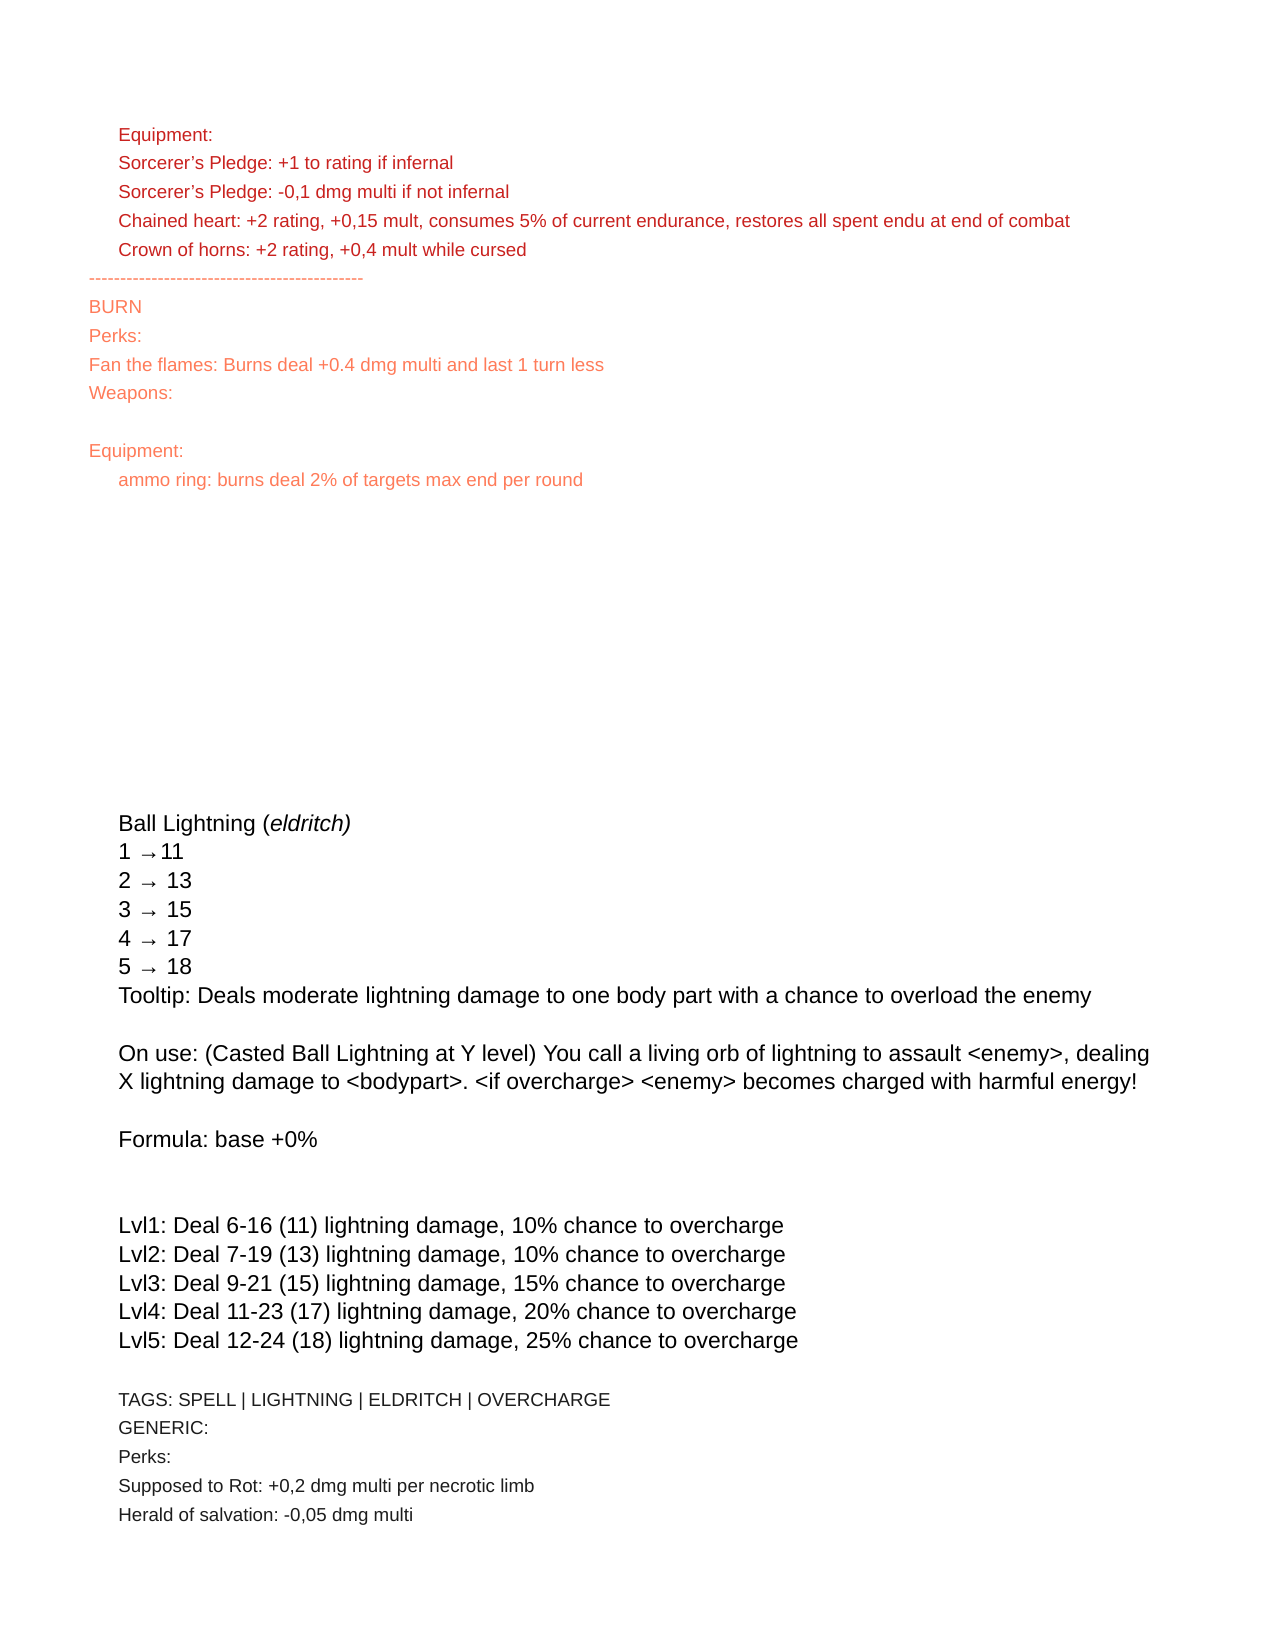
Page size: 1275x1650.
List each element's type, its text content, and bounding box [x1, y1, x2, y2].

text Lvl1: Deal 6-16 (11) lightning damage, 10% chance to overcharge Lvl2: Deal 7-19 (13) lightning damage, 10% chance to overcharge [118, 1211, 1157, 1268]
text Perks: Fan the flames: Burns deal +0.4 dmg multi and last 1 turn less [89, 319, 1157, 377]
text Ball Lightning (eldritch) [118, 808, 1157, 837]
text Lvl3: Deal 9-21 (15) lightning damage, 15% chance to overcharge [118, 1268, 1157, 1297]
text BURN [89, 291, 1157, 319]
text Weapons: [89, 377, 1157, 406]
text Supposed to Rot: +0,2 dmg multi per necrotic limb [118, 1469, 1157, 1498]
text ammo ring: burns deal 2% of targets max end per round [118, 463, 1157, 492]
text Lvl5: Deal 12-24 (18) lightning damage, 25% chance to overcharge [118, 1326, 1157, 1354]
text -------------------------------------------- [89, 262, 1157, 291]
text Lvl4: Deal 11-23 (17) lightning damage, 20% chance to overcharge [118, 1297, 1157, 1326]
text Equipment: [89, 434, 1157, 463]
text 1 →11 2 → 13 3 → 15 4 → 17 5 → 18 Tooltip: Deals moderate lightning damage to one body part with a chance to overload the enemy On use: (Casted Ball Lightning at Y level) You call a living orb of lightning to assault <enemy>, dealing X lightning damage to <bodypart>. <if overcharge> <enemy> becomes charged with harmful energy! Formula: base +0% [118, 837, 1157, 1182]
text Chained heart: +2 rating, +0,15 mult, consumes 5% of current endurance, restores all spent endu at end of combat [118, 204, 1157, 233]
text TAGS: SPELL | LIGHTNING | ELDRITCH | OVERCHARGE GENERIC: Perks: [118, 1383, 1157, 1469]
text Equipment: [118, 118, 1157, 147]
text Sorcerer’s Pledge: -0,1 dmg multi if not infernal [118, 176, 1157, 204]
text Herald of salvation: -0,05 dmg multi [118, 1498, 1157, 1527]
text Sorcerer’s Pledge: +1 to rating if infernal [118, 147, 1157, 176]
text Crown of horns: +2 rating, +0,4 mult while cursed [118, 233, 1157, 262]
